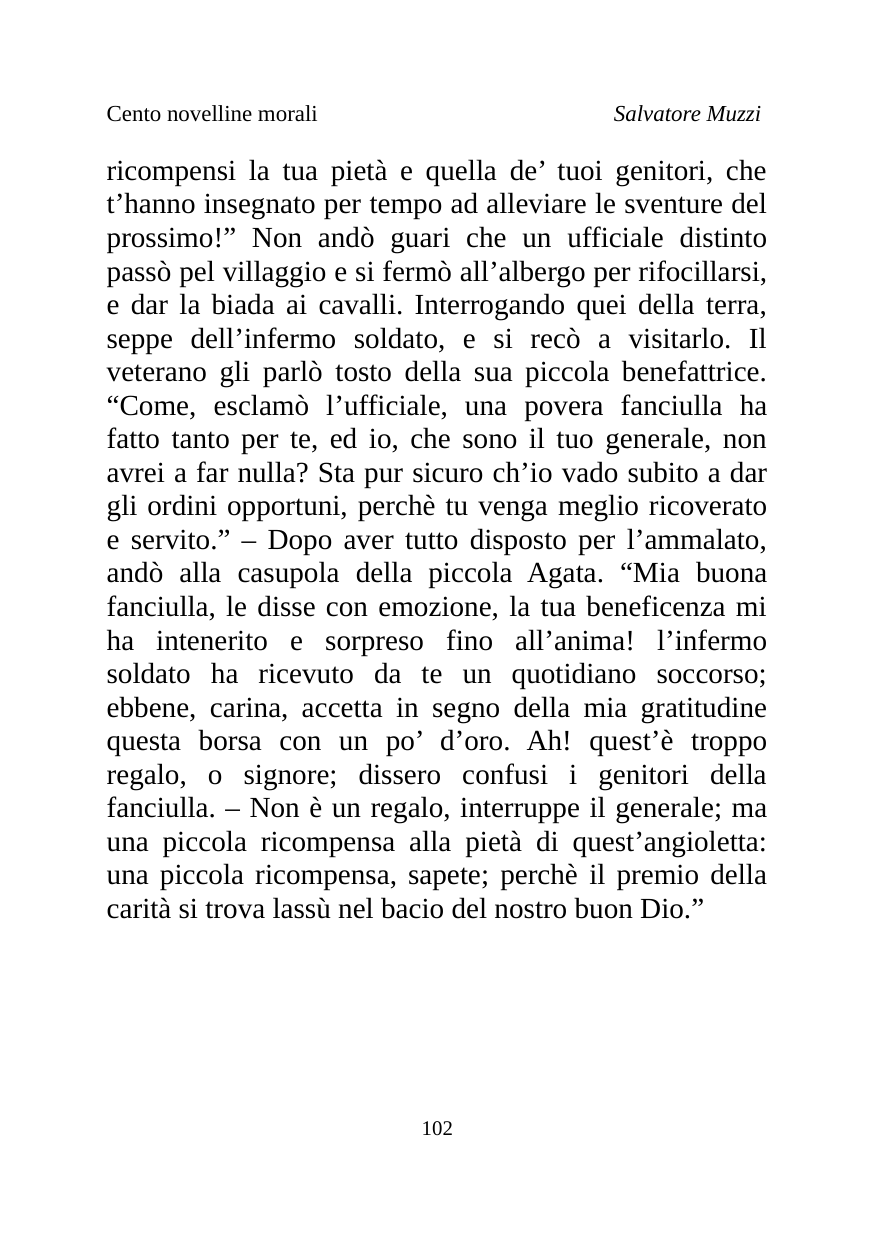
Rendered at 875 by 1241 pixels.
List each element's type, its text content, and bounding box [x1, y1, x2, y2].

text ricompensi la tua pietà e quella de’ tuoi genitori, che t’hanno insegnato per tempo ad alleviare le sventure del prossimo!” Non andò guari che un ufficiale distinto passò pel villaggio e si fermò all’albergo per rifocillarsi, e dar la biada ai cavalli. Interrogando quei della terra, seppe dell’infermo soldato, e si recò a visitarlo. Il veterano gli parlò tosto della sua piccola benefattrice. “Come, esclamò l’ufficiale, una povera fanciulla ha fatto tanto per te, ed io, che sono il tuo generale, non avrei a far nulla? Sta pur sicuro ch’io vado subito a dar gli ordini opportuni, perchè tu venga meglio ricoverato e servito.” – Dopo aver tutto disposto per l’ammalato, andò alla casupola della piccola Agata. “Mia buona fanciulla, le disse con emozione, la tua beneficenza mi ha intenerito e sorpreso fino all’anima! l’infermo soldato ha ricevuto da te un quotidiano soccorso; ebbene, carina, accetta in segno della mia gratitudine questa borsa con un po’ d’oro. Ah! quest’è troppo regalo, o signore; dissero confusi i genitori della fanciulla. – Non è un regalo, interruppe il generale; ma una piccola ricompensa alla pietà di quest’angioletta: una piccola ricompensa, sapete; perchè il premio della carità si trova lassù nel bacio del nostro buon Dio.” [106, 153, 768, 924]
